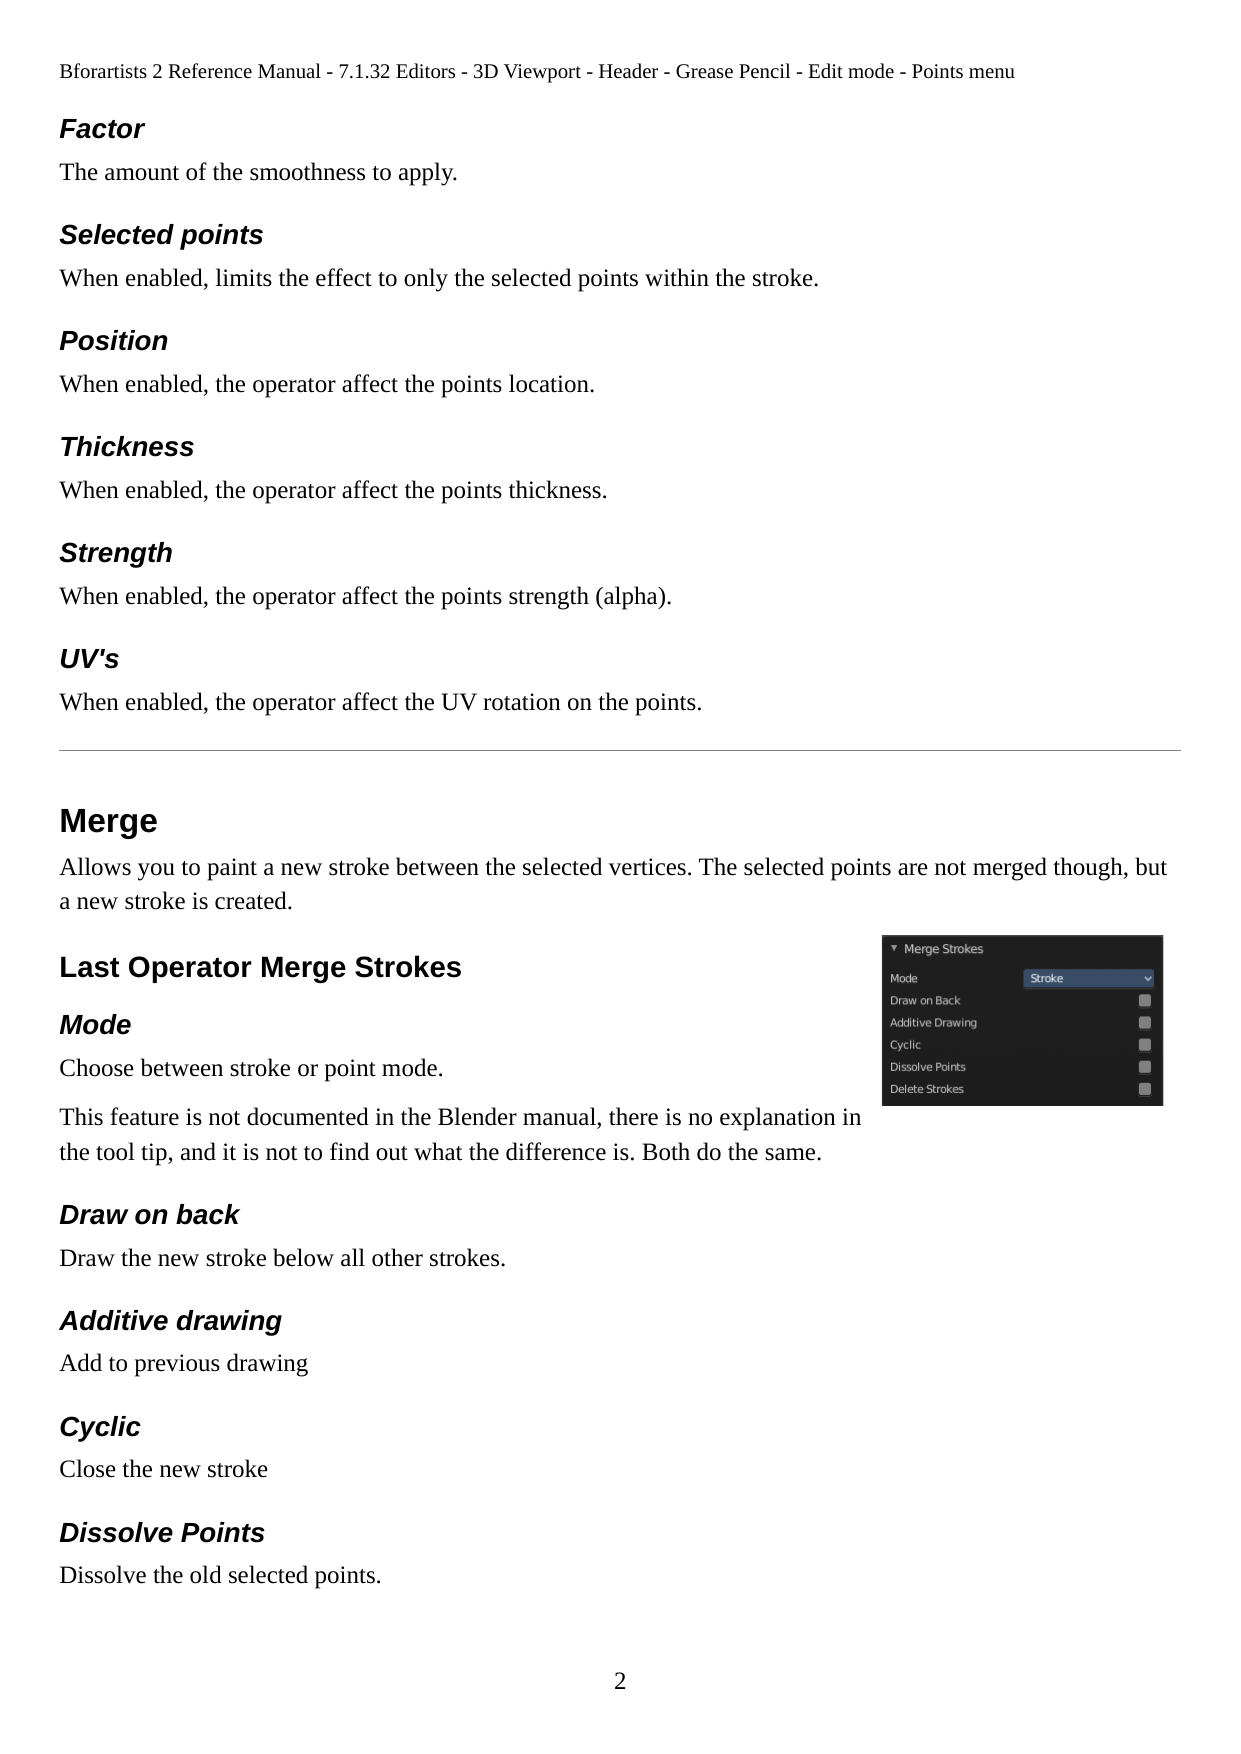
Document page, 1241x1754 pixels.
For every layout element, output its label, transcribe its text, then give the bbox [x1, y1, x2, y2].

subtitle Dissolve Points [59, 1516, 1181, 1548]
subtitle Strength [59, 536, 1181, 568]
subtitle Position [59, 324, 1181, 356]
subtitle Mode [59, 1009, 881, 1041]
subtitle UV's [59, 642, 1181, 674]
text Choose between stroke or point mode. [59, 1053, 881, 1082]
text Add to previous drawing [59, 1348, 1181, 1377]
text When enabled, limits the effect to only the selected points within the stroke. [59, 263, 1181, 292]
picture [881, 935, 1164, 1106]
text The amount of the smoothness to apply. [59, 157, 1181, 186]
subtitle Selected points [59, 218, 1181, 250]
text Draw the new stroke below all other strokes. [59, 1243, 1181, 1271]
text This feature is not documented in the Blender manual, there is no explanation in the tool tip, and it is not to find out what the difference is. Both do the same. [59, 1102, 1181, 1165]
text When enabled, the operator affect the points location. [59, 369, 1181, 398]
subtitle Draw on back [59, 1198, 1181, 1230]
subtitle Thickness [59, 430, 1181, 462]
subtitle Cyclic [59, 1410, 1181, 1442]
text When enabled, the operator affect the points thickness. [59, 475, 1181, 503]
text Dissolve the old selected points. [59, 1560, 1181, 1589]
subtitle [1164, 950, 1181, 984]
subtitle Additive drawing [59, 1304, 1181, 1336]
subtitle Last Operator Merge Strokes [59, 950, 881, 984]
text Allows you to paint a new stroke between the selected vertices. The selected points are not merged though, but a new stroke is created. [59, 852, 1181, 915]
text Close the new stroke [59, 1454, 1181, 1483]
text When enabled, the operator affect the points strength (alpha). [59, 581, 1181, 609]
subtitle Factor [59, 113, 1181, 144]
text When enabled, the operator affect the UV rotation on the points. [59, 687, 1181, 715]
subtitle Merge [59, 801, 1181, 839]
subtitle [1164, 1009, 1181, 1041]
